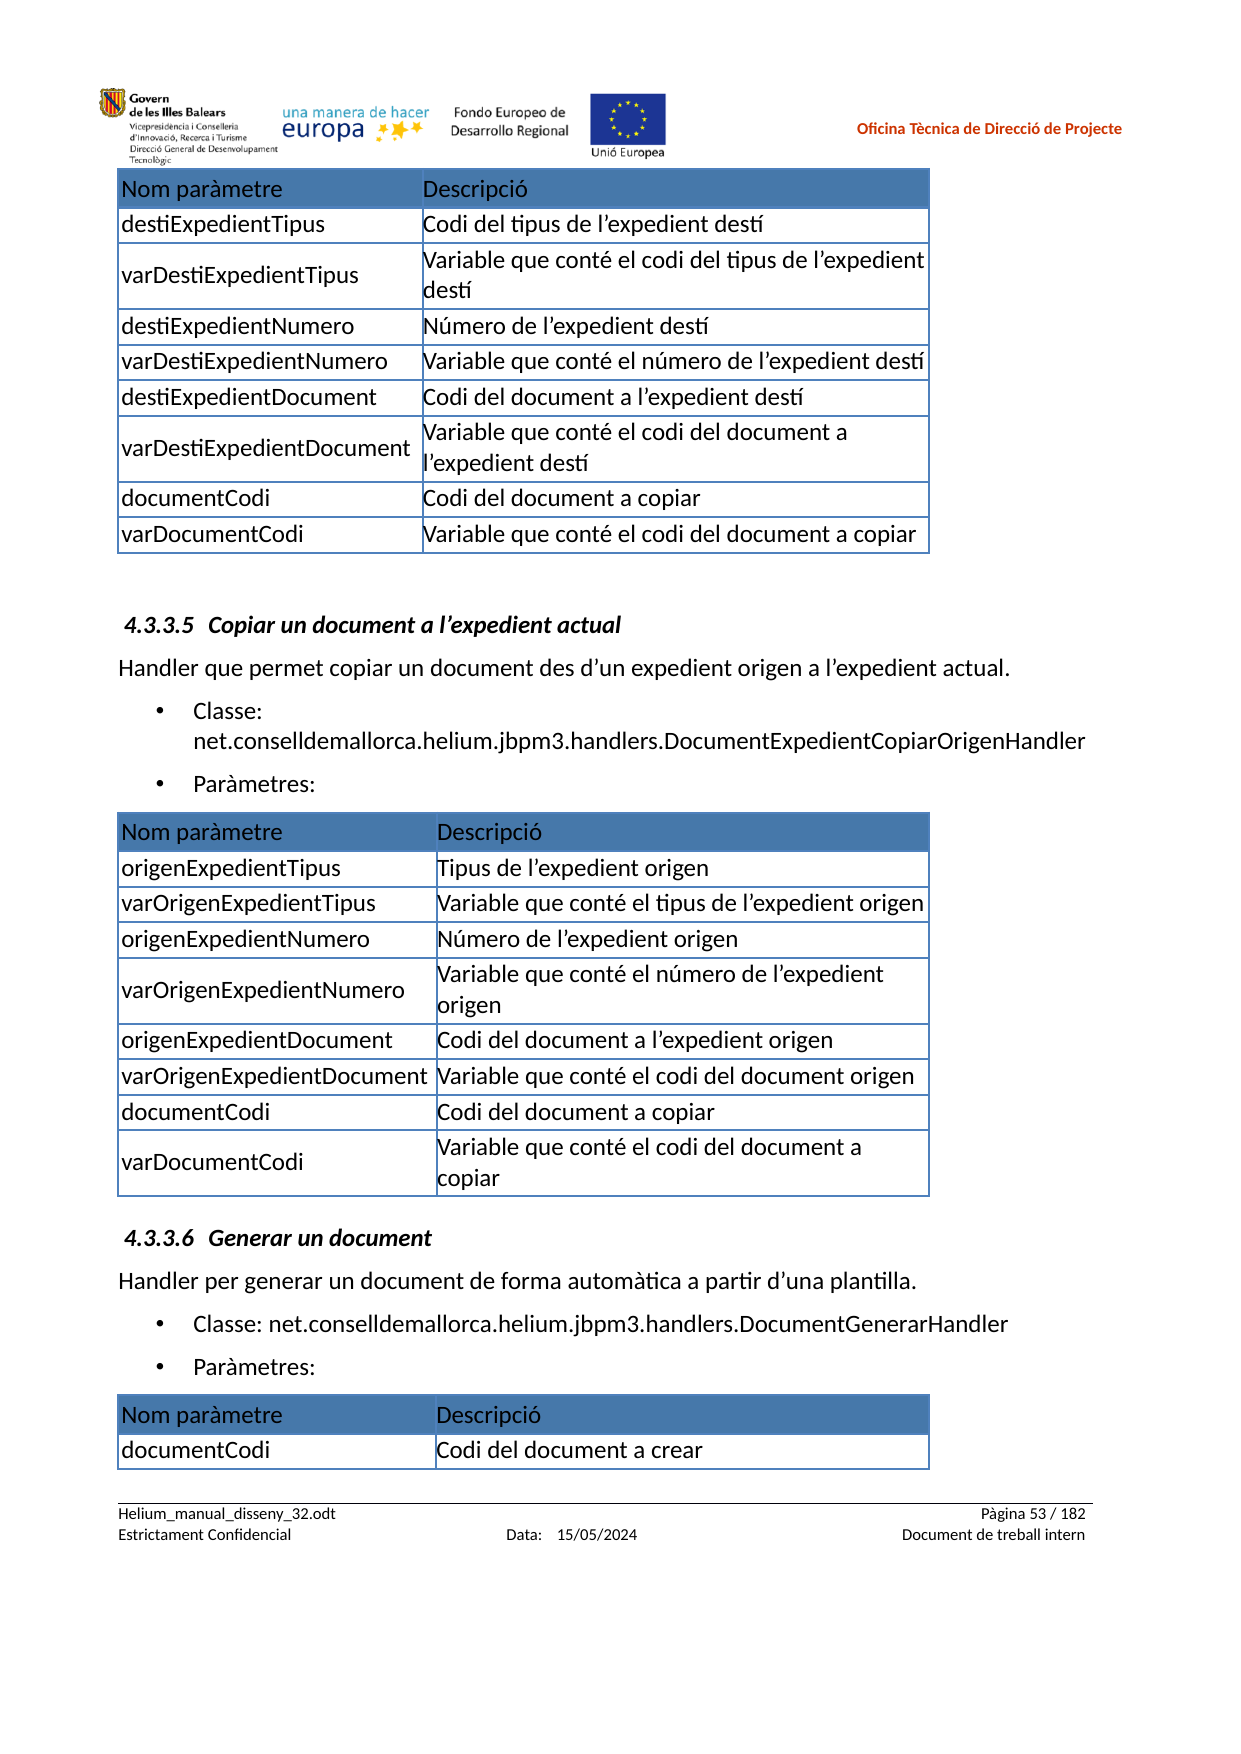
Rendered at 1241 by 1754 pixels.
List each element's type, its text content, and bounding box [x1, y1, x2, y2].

table_cell destiExpedientTipus [119, 209, 422, 242]
table_cell Codi del document a copiar [438, 1096, 928, 1129]
table_cell varDestiExpedientDocument [119, 417, 422, 481]
table_header Descripció [438, 814, 928, 850]
table_cell varOrigenExpedientNumero [119, 959, 436, 1023]
table_cell Codi del document a l’expedient origen [438, 1025, 928, 1058]
table_cell Variable que conté el codi del document a copiar [438, 1131, 928, 1195]
text Handler per generar un document de forma automàtica a partir d’una plantilla. [118, 1265, 1122, 1296]
table_cell origenExpedientDocument [119, 1025, 436, 1058]
table_cell varDestiExpedientTipus [119, 244, 422, 308]
table_cell origenExpedientTipus [119, 852, 436, 886]
table_cell varDestiExpedientNumero [119, 346, 422, 379]
table_cell Codi del document a crear [437, 1435, 928, 1468]
text Handler que permet copiar un document des d’un expedient origen a l’expedient actual. [118, 652, 1122, 682]
table_cell documentCodi [119, 483, 422, 516]
list Classe: net.conselldemallorca.helium.jbpm3.handlers.DocumentGenerarHandler [156, 1308, 1122, 1339]
table_cell varDocumentCodi [119, 518, 422, 552]
list Classe: net.conselldemallorca.helium.jbpm3.handlers.DocumentExpedientCopiarOrigenHandler [156, 695, 1122, 756]
table_cell destiExpedientNumero [119, 310, 422, 343]
table_cell destiExpedientDocument [119, 381, 422, 414]
table_header Nom paràmetre [119, 1396, 435, 1433]
table_cell varOrigenExpedientTipus [119, 888, 436, 921]
table_cell Tipus de l’expedient origen [438, 852, 928, 886]
table_cell origenExpedientNumero [119, 923, 436, 957]
table_cell Variable que conté el codi del document a copiar [424, 518, 928, 552]
table_cell Codi del document a copiar [424, 483, 928, 516]
table_cell Variable que conté el codi del document a l’expedient destí [424, 417, 928, 481]
table_cell Variable que conté el codi del document origen [438, 1060, 928, 1094]
table_header Descripció [424, 170, 928, 206]
table_cell Variable que conté el tipus de l’expedient origen [438, 888, 928, 921]
table_header Descripció [437, 1396, 928, 1433]
table_cell varDocumentCodi [119, 1131, 436, 1195]
table_cell Codi del document a l’expedient destí [424, 381, 928, 414]
subtitle Generar un document [118, 1222, 1122, 1253]
table_cell documentCodi [119, 1435, 435, 1468]
table_cell Número de l’expedient origen [438, 923, 928, 957]
table_cell Variable que conté el número de l’expedient destí [424, 346, 928, 379]
table_cell documentCodi [119, 1096, 436, 1129]
list Paràmetres: [156, 768, 1122, 799]
table_cell Variable que conté el codi del tipus de l’expedient destí [424, 244, 928, 308]
picture [99, 87, 668, 166]
table_cell Variable que conté el número de l’expedient origen [438, 959, 928, 1023]
subtitle Copiar un document a l’expedient actual [118, 609, 1122, 639]
table_cell Número de l’expedient destí [424, 310, 928, 343]
table_header Nom paràmetre [119, 814, 436, 850]
table_cell Codi del tipus de l’expedient destí [424, 209, 928, 242]
table_header Nom paràmetre [119, 170, 422, 206]
list Paràmetres: [156, 1351, 1122, 1382]
table_cell varOrigenExpedientDocument [119, 1060, 436, 1094]
